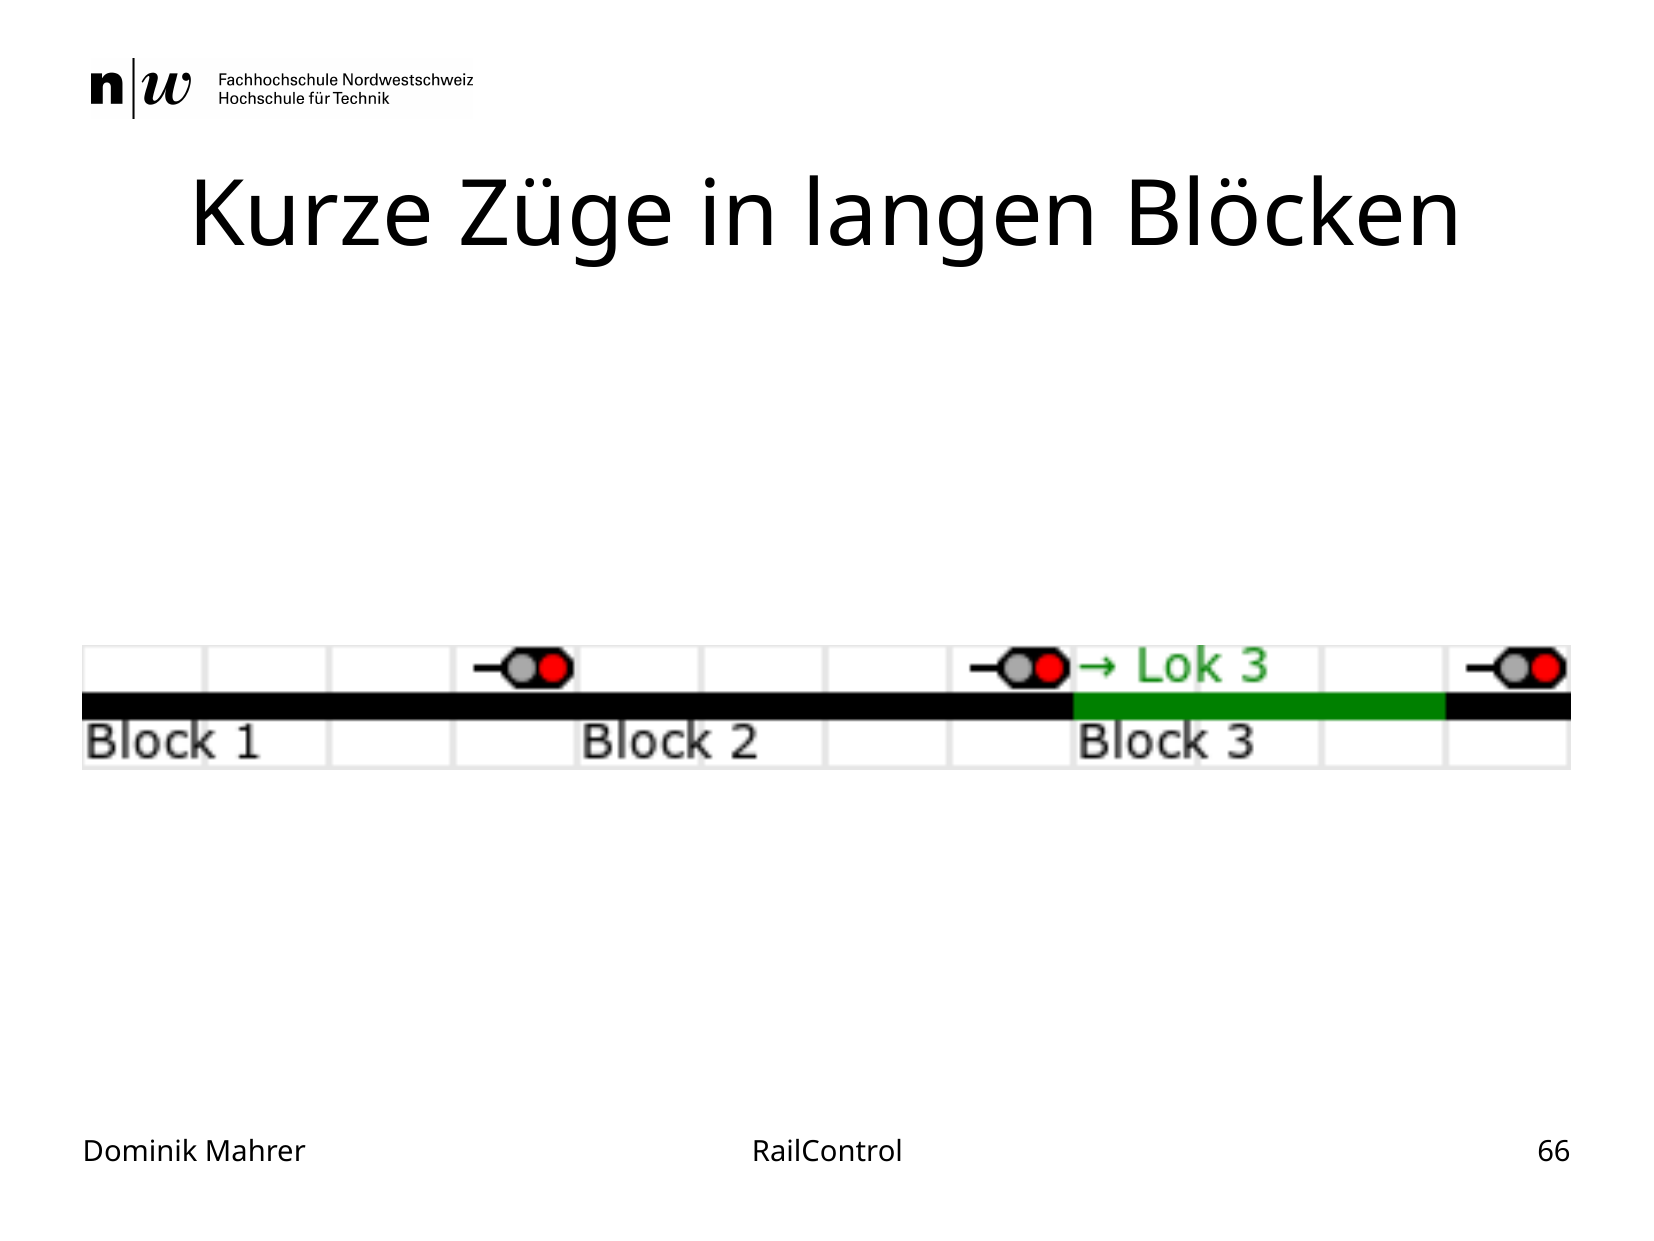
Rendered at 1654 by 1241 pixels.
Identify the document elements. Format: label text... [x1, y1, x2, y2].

picture [91, 58, 473, 119]
title Kurze Züge in langen Blöcken [82, 153, 1571, 267]
picture [82, 645, 1571, 770]
